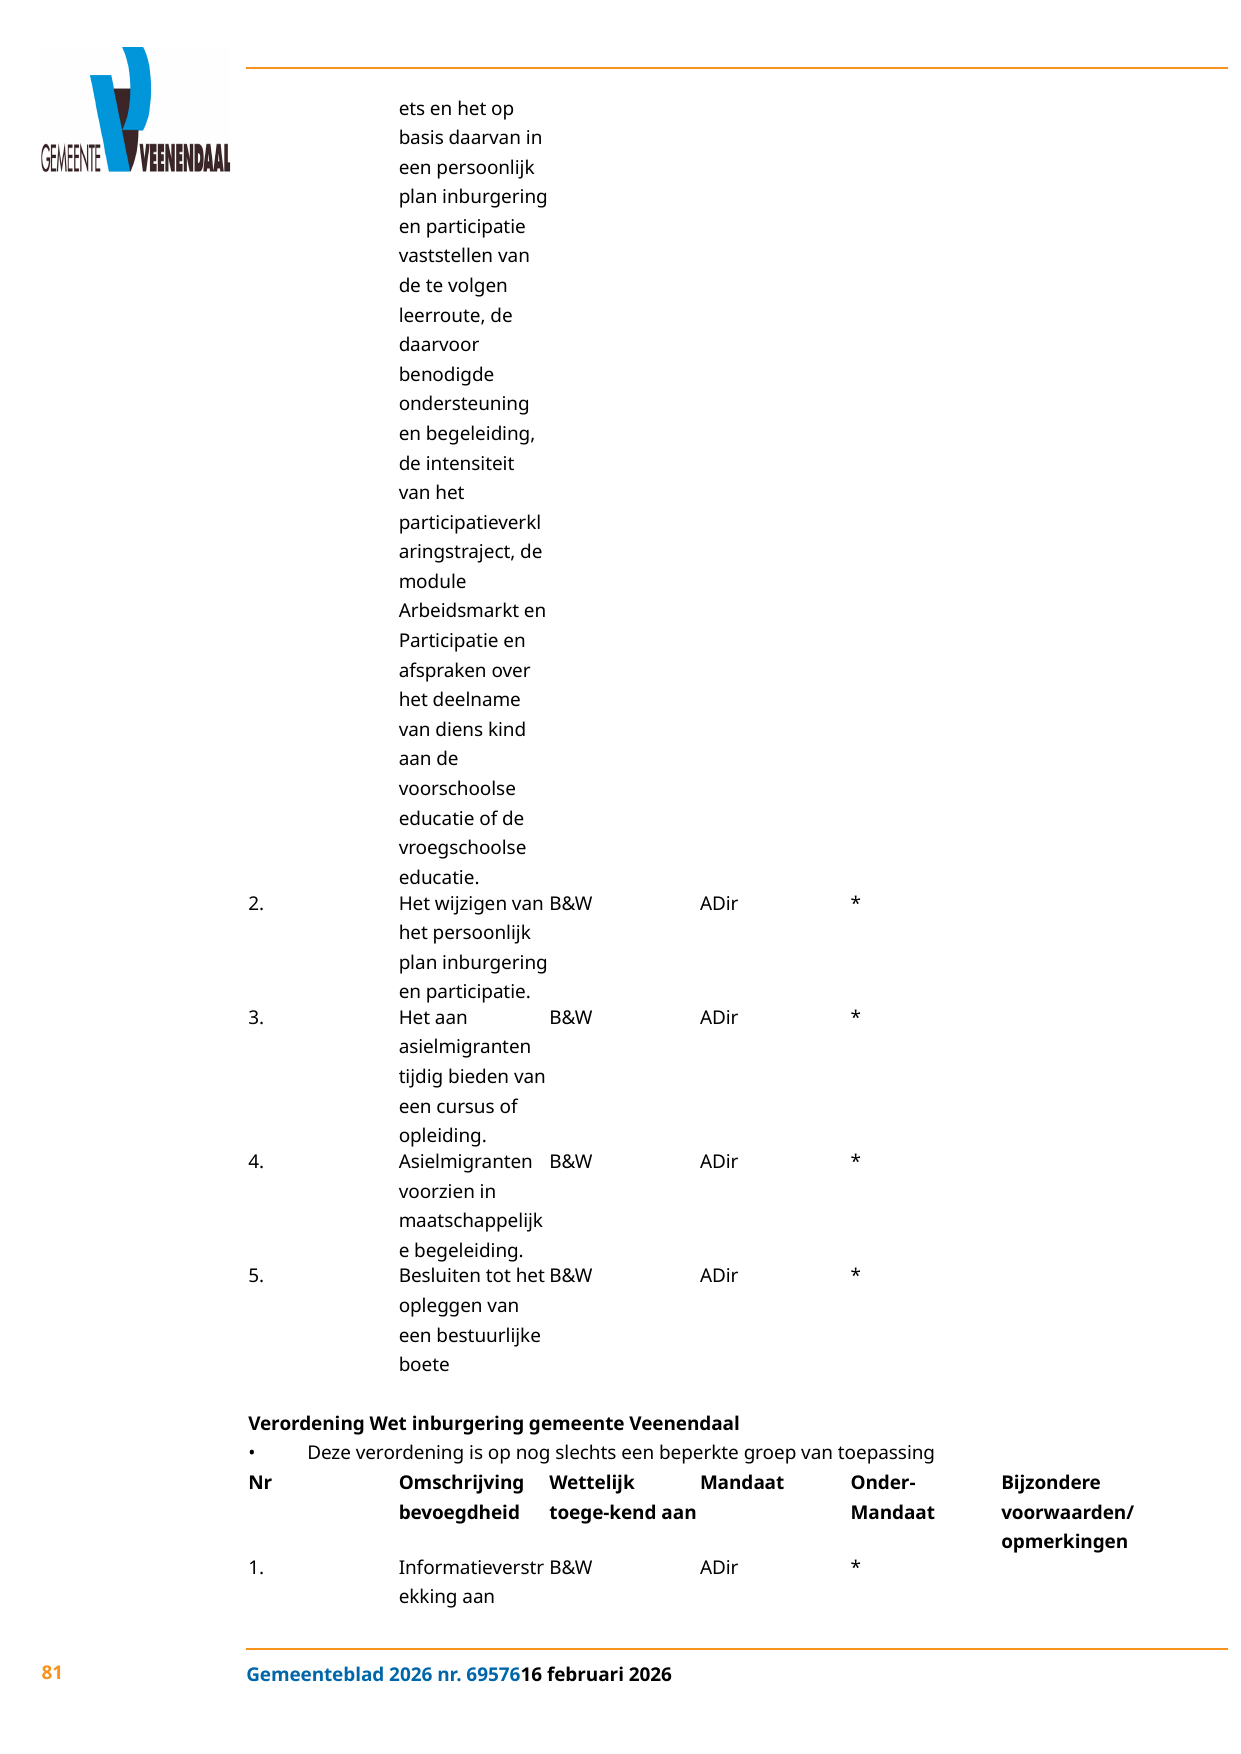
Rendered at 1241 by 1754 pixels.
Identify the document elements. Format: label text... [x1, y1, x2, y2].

list Deze verordening is op nog slechts een beperkte groep van toepassing [248, 1439, 1152, 1465]
table_cell 4. [248, 1148, 398, 1263]
table_cell B&W [549, 1263, 700, 1377]
table_cell Het aan asielmigranten tijdig bieden van een cursus of opleiding. [399, 1004, 549, 1148]
table_cell [850, 95, 1001, 890]
table_cell B&W [549, 890, 700, 1004]
table_cell ADir [700, 1148, 850, 1263]
table_cell B&W [549, 1554, 700, 1609]
table_cell 3. [248, 1004, 398, 1148]
table_header Nr [248, 1469, 398, 1554]
table_cell * [850, 1148, 1001, 1263]
table_cell ADir [700, 1554, 850, 1609]
table_cell ADir [700, 1263, 850, 1377]
table_cell [1001, 95, 1152, 890]
table_cell [1001, 1004, 1152, 1148]
table_cell [1001, 890, 1152, 1004]
table_cell * [850, 890, 1001, 1004]
table_cell B&W [549, 1004, 700, 1148]
table_header Omschrijving bevoegdheid [399, 1469, 549, 1554]
text Verordening Wet inburgering gemeente Veenendaal [248, 1410, 1152, 1436]
table_cell [248, 95, 398, 890]
table_cell * [850, 1263, 1001, 1377]
table_cell [549, 95, 700, 890]
picture [123, 47, 231, 172]
table_cell B&W [549, 1148, 700, 1263]
table_cell ADir [700, 1004, 850, 1148]
picture [41, 47, 130, 172]
table_header Wettelijk toege-kend aan [549, 1469, 700, 1554]
table_header Mandaat [700, 1469, 850, 1554]
table_cell Besluiten tot het opleggen van een bestuurlijke boete [399, 1263, 549, 1377]
table_cell [1001, 1148, 1152, 1263]
table_cell [1001, 1554, 1152, 1609]
table_cell Informatieverstrekking aan [399, 1554, 549, 1609]
table_cell 1. [248, 1554, 398, 1609]
table_cell [1001, 1263, 1152, 1377]
table_cell * [850, 1554, 1001, 1609]
table_cell ADir [700, 890, 850, 1004]
table_header Bijzondere voorwaarden/ opmerkingen [1001, 1469, 1152, 1554]
table_cell 2. [248, 890, 398, 1004]
table_cell * [850, 1004, 1001, 1148]
table_header Onder- Mandaat [850, 1469, 1001, 1554]
table_cell [700, 95, 850, 890]
table_cell Het wijzigen van het persoonlijk plan inburgering en participatie. [399, 890, 549, 1004]
table_cell 5. [248, 1263, 398, 1377]
table_cell Asielmigranten voorzien in maatschappelijke begeleiding. [399, 1148, 549, 1263]
table_cell ets en het op basis daarvan in een persoonlijk plan inburgering en participatie vaststellen van de te volgen leerroute, de daarvoor benodigde ondersteuning en begeleiding, de intensiteit van het participatieverklaringstraject, de module Arbeidsmarkt en Participatie en afspraken over het deelname van diens kind aan de voorschoolse educatie of de vroegschoolse educatie. [399, 95, 549, 890]
